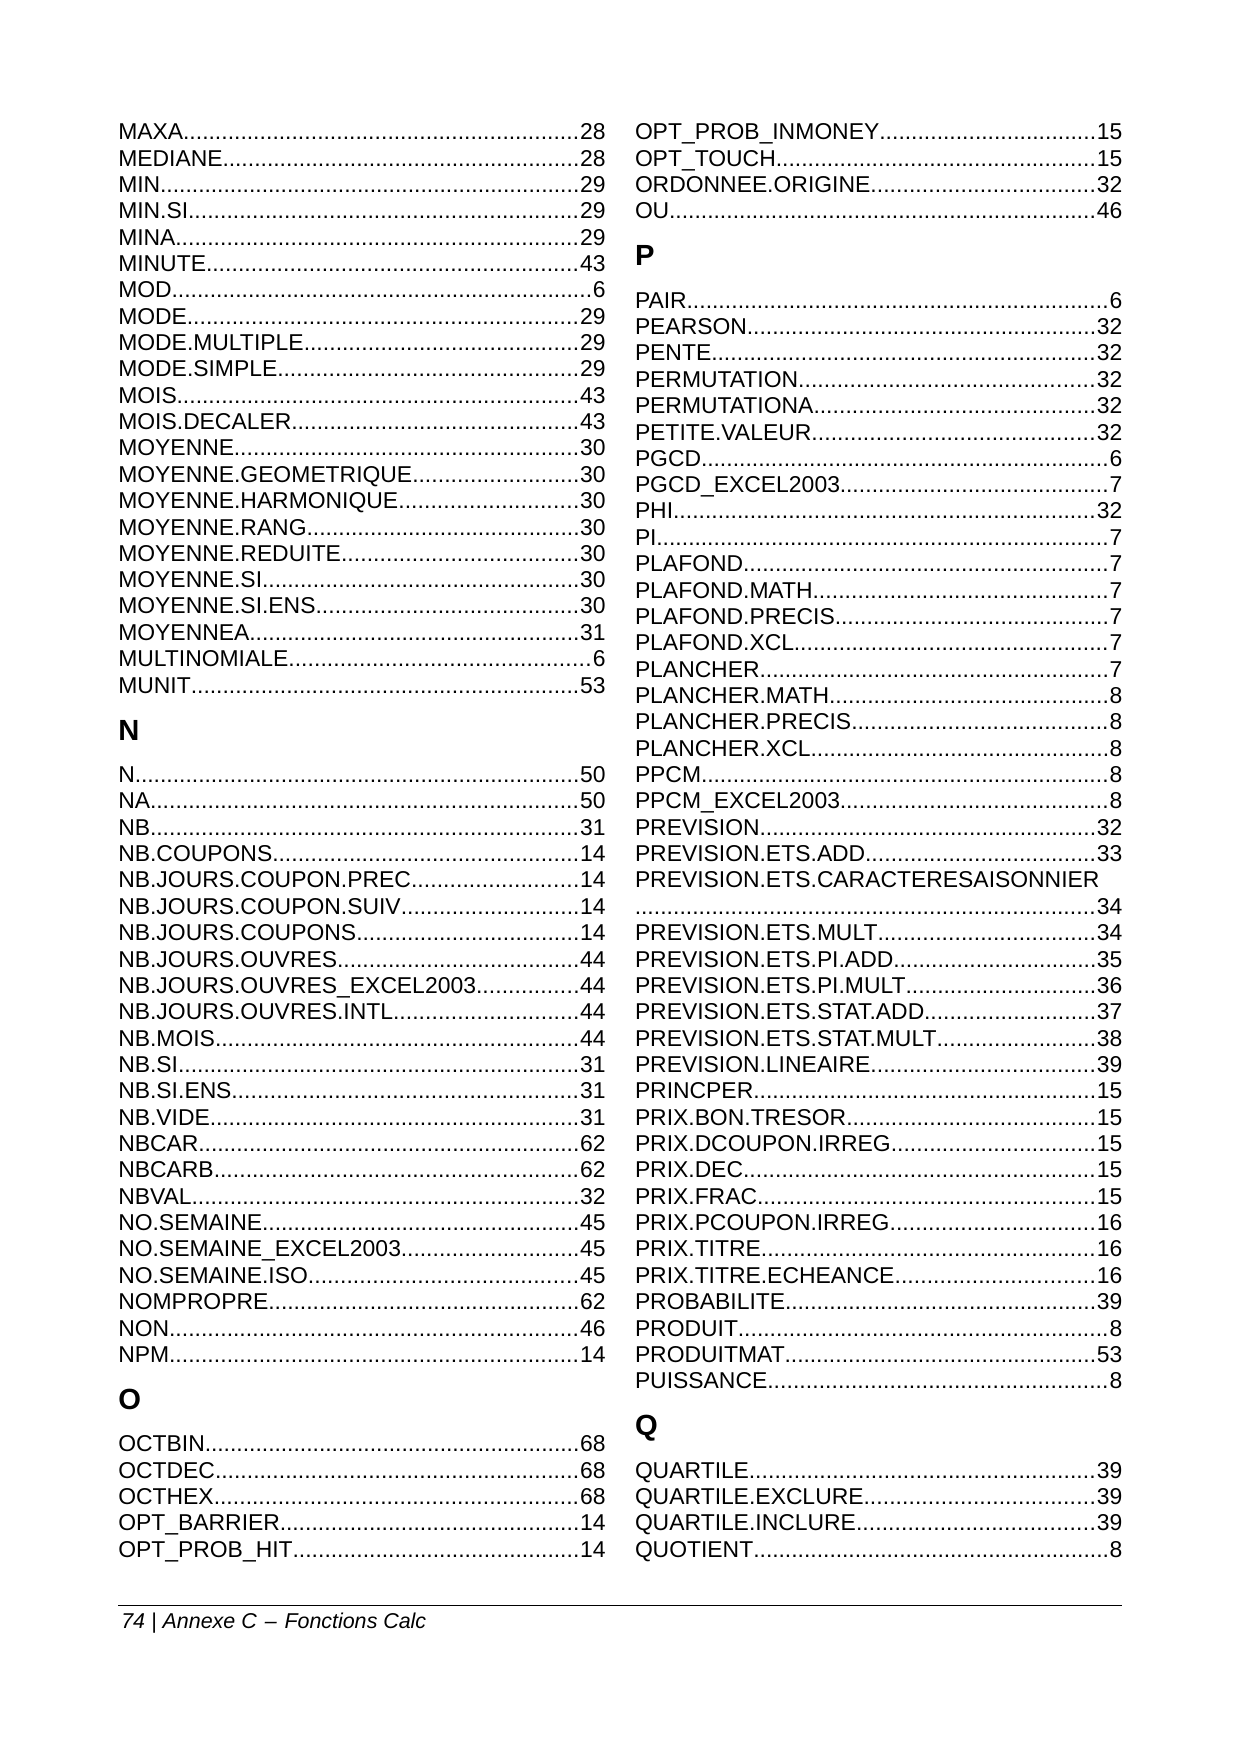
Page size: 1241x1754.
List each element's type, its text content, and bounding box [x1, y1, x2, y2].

text OPT_TOUCH 15 [635, 144, 1122, 171]
text QUARTILE 39 [635, 1457, 1122, 1483]
text PENTE 32 [635, 339, 1122, 366]
text PREVISION.ETS.STAT.ADD 37 [635, 998, 1122, 1024]
text PGCD 6 [635, 445, 1122, 471]
text NB.MOIS 44 [118, 1024, 605, 1051]
text PHI 32 [635, 497, 1122, 524]
text OCTHEX 68 [118, 1483, 605, 1509]
text N [118, 713, 605, 746]
text NB.JOURS.OUVRES_EXCEL2003 44 [118, 972, 605, 998]
text PRIX.DEC 15 [635, 1156, 1122, 1183]
text PAIR 6 [635, 287, 1122, 313]
text NOMPROPRE 62 [118, 1288, 605, 1314]
text PRIX.DCOUPON.IRREG 15 [635, 1130, 1122, 1156]
text OCTBIN 68 [118, 1430, 605, 1457]
text MODE.SIMPLE 29 [118, 355, 605, 382]
text NB.SI.ENS 31 [118, 1077, 605, 1104]
text NB.JOURS.COUPONS 14 [118, 919, 605, 946]
text PEARSON 32 [635, 313, 1122, 339]
text MODE.MULTIPLE 29 [118, 329, 605, 355]
text NBCARB 62 [118, 1156, 605, 1183]
text NB.COUPONS 14 [118, 840, 605, 866]
text PLAFOND.MATH 7 [635, 577, 1122, 603]
text OPT_BARRIER 14 [118, 1509, 605, 1536]
text NO.SEMAINE.ISO 45 [118, 1262, 605, 1288]
text MIN 29 [118, 171, 605, 197]
text PRIX.BON.TRESOR 15 [635, 1104, 1122, 1130]
text NB.VIDE 31 [118, 1104, 605, 1130]
text PERMUTATION 32 [635, 366, 1122, 392]
text MOYENNE.HARMONIQUE 30 [118, 487, 605, 513]
text NB.SI 31 [118, 1051, 605, 1077]
text MOD 6 [118, 276, 605, 303]
text PREVISION.ETS.STAT.MULT 38 [635, 1024, 1122, 1051]
text PGCD_EXCEL2003 7 [635, 471, 1122, 497]
text PREVISION.ETS.PI.MULT 36 [635, 972, 1122, 998]
text ORDONNEE.ORIGINE 32 [635, 171, 1122, 197]
text MOIS.DECALER 43 [118, 408, 605, 434]
text PROBABILITE 39 [635, 1288, 1122, 1314]
text NO.SEMAINE_EXCEL2003 45 [118, 1235, 605, 1262]
text NO.SEMAINE 45 [118, 1209, 605, 1235]
text PREVISION.ETS.CARACTERESAISONNIER 34 [635, 866, 1122, 919]
text NB.JOURS.COUPON.SUIV 14 [118, 893, 605, 919]
text PLANCHER 7 [635, 656, 1122, 682]
text OPT_PROB_HIT 14 [118, 1536, 605, 1562]
text NBCAR 62 [118, 1130, 605, 1156]
text Q [635, 1408, 1122, 1442]
text NPM 14 [118, 1341, 605, 1367]
text PPCM 8 [635, 761, 1122, 787]
text PREVISION.LINEAIRE 39 [635, 1051, 1122, 1077]
text OU 46 [635, 197, 1122, 223]
text NA 50 [118, 787, 605, 814]
text MUNIT 53 [118, 672, 605, 698]
text PRIX.PCOUPON.IRREG 16 [635, 1209, 1122, 1235]
text NB.JOURS.OUVRES 44 [118, 946, 605, 972]
text PLAFOND.PRECIS 7 [635, 603, 1122, 629]
text PLANCHER.PRECIS 8 [635, 708, 1122, 735]
text PLANCHER.MATH 8 [635, 682, 1122, 708]
text P [635, 238, 1122, 272]
text PRODUITMAT 53 [635, 1341, 1122, 1367]
text PREVISION.ETS.MULT 34 [635, 919, 1122, 946]
text MEDIANE 28 [118, 144, 605, 171]
text PREVISION.ETS.ADD 33 [635, 840, 1122, 866]
text PREVISION.ETS.PI.ADD 35 [635, 946, 1122, 972]
text MULTINOMIALE 6 [118, 645, 605, 672]
text MOIS 43 [118, 382, 605, 408]
text OPT_PROB_INMONEY 15 [635, 118, 1122, 144]
text MOYENNE 30 [118, 434, 605, 461]
text QUARTILE.EXCLURE 39 [635, 1483, 1122, 1509]
text OCTDEC 68 [118, 1457, 605, 1483]
text PLAFOND 7 [635, 550, 1122, 577]
text MIN.SI 29 [118, 197, 605, 223]
text NB.JOURS.OUVRES.INTL 44 [118, 998, 605, 1024]
text PRINCPER 15 [635, 1077, 1122, 1104]
text PRIX.TITRE 16 [635, 1235, 1122, 1262]
text MINA 29 [118, 223, 605, 250]
text PUISSANCE 8 [635, 1367, 1122, 1393]
text MOYENNEA 31 [118, 619, 605, 645]
text QUOTIENT 8 [635, 1536, 1122, 1562]
text O [118, 1382, 605, 1416]
text PERMUTATIONA 32 [635, 392, 1122, 418]
text N 50 [118, 761, 605, 787]
text NBVAL 32 [118, 1183, 605, 1209]
text NB 31 [118, 814, 605, 840]
text MOYENNE.REDUITE 30 [118, 540, 605, 566]
text PPCM_EXCEL2003 8 [635, 787, 1122, 814]
text PLANCHER.XCL 8 [635, 735, 1122, 761]
text MOYENNE.GEOMETRIQUE 30 [118, 461, 605, 487]
text PRODUIT 8 [635, 1314, 1122, 1341]
text PI 7 [635, 524, 1122, 550]
text PRIX.FRAC 15 [635, 1183, 1122, 1209]
text MOYENNE.RANG 30 [118, 513, 605, 540]
text QUARTILE.INCLURE 39 [635, 1509, 1122, 1536]
text PRIX.TITRE.ECHEANCE 16 [635, 1262, 1122, 1288]
text PREVISION 32 [635, 814, 1122, 840]
text PLAFOND.XCL 7 [635, 629, 1122, 656]
text MODE 29 [118, 303, 605, 329]
text MOYENNE.SI 30 [118, 566, 605, 592]
text PETITE.VALEUR 32 [635, 418, 1122, 445]
text NON 46 [118, 1314, 605, 1341]
text MINUTE 43 [118, 250, 605, 276]
text NB.JOURS.COUPON.PREC 14 [118, 866, 605, 893]
text MOYENNE.SI.ENS 30 [118, 592, 605, 619]
text MAXA 28 [118, 118, 605, 144]
